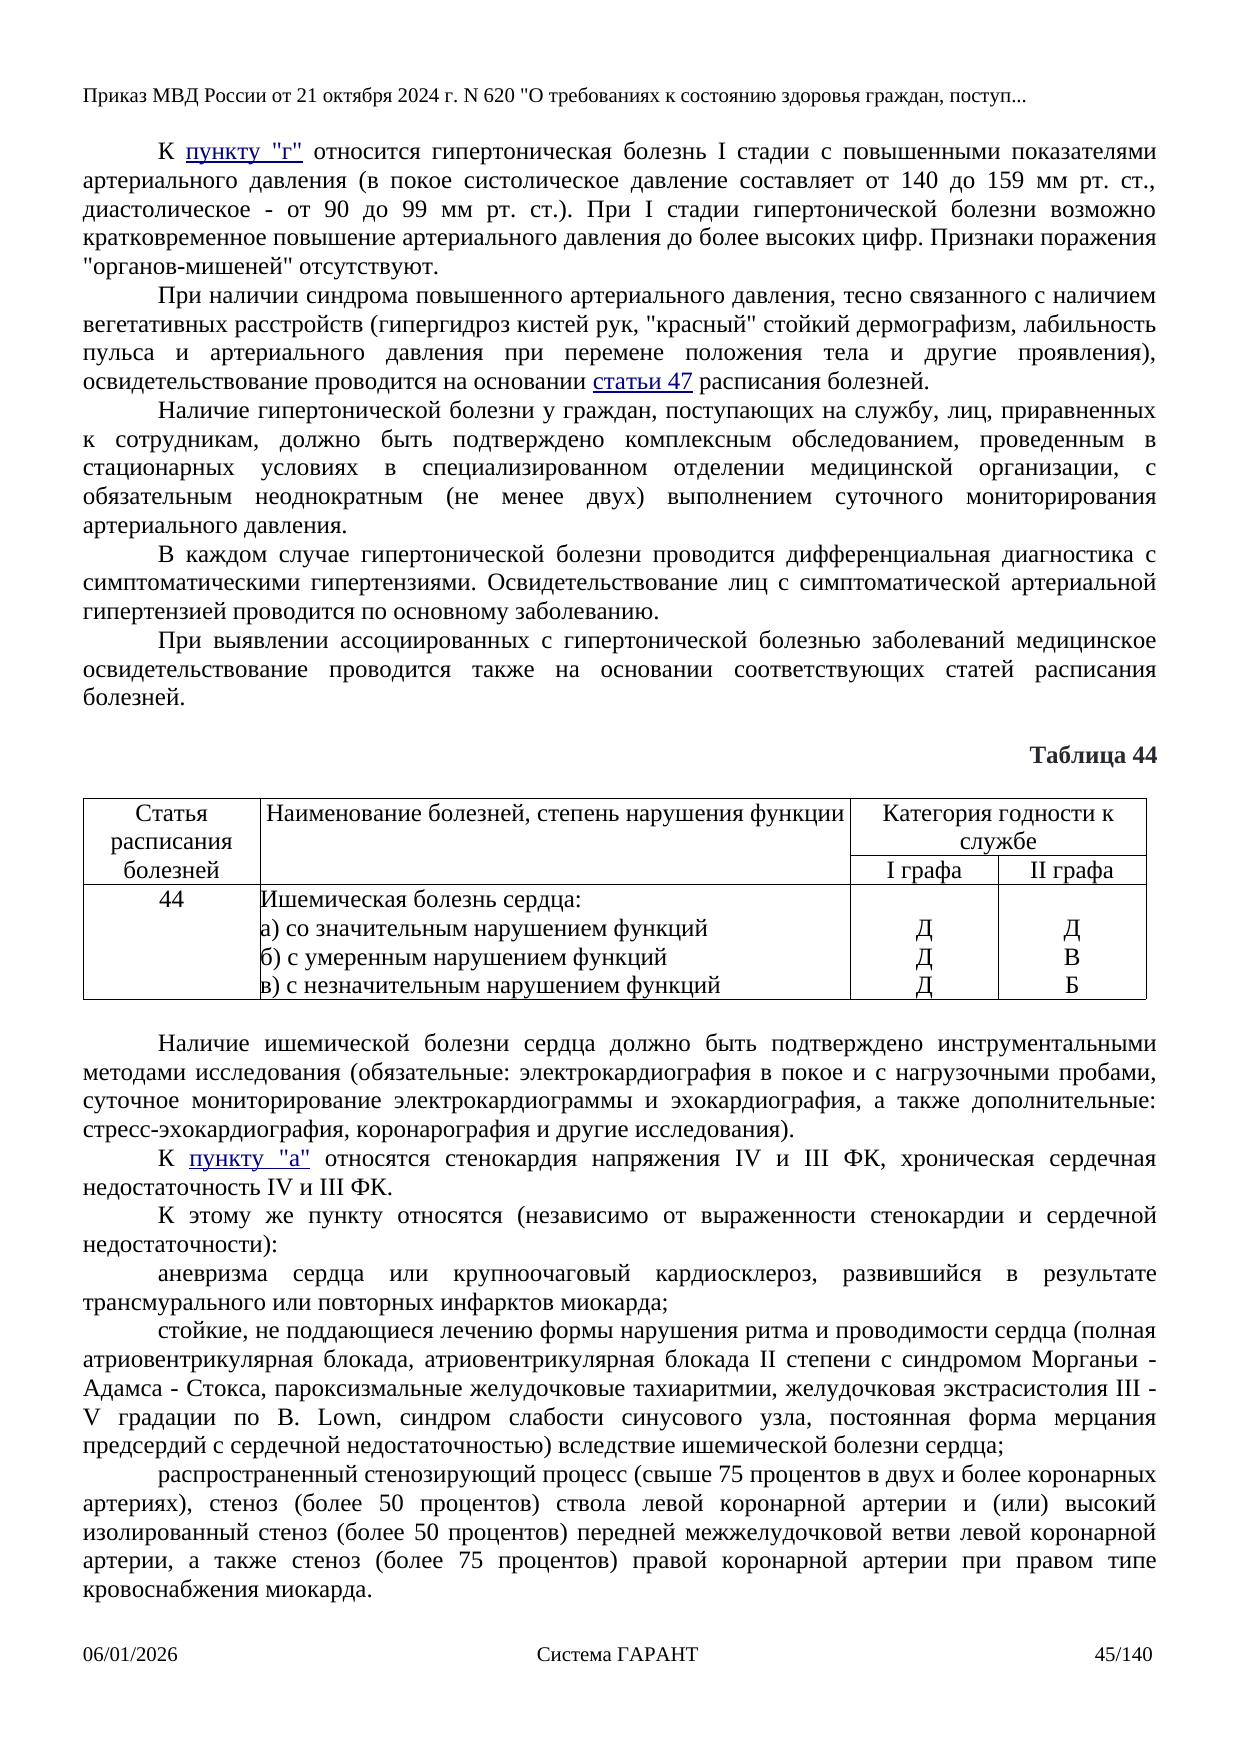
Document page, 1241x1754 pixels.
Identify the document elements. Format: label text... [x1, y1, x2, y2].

table_cell б) с умеренным нарушением функций [261, 942, 850, 970]
table_cell [84, 970, 260, 999]
table_cell В [999, 942, 1146, 970]
table_cell [999, 885, 1146, 913]
table_cell Д [851, 970, 998, 999]
table_cell а) со значительным нарушением функций [261, 913, 850, 942]
table_cell 44 [84, 885, 260, 913]
table_cell [851, 885, 998, 913]
text К пункту "г" относится гипертоническая болезнь I стадии с повышенными показателями артериального давления (в покое систолическое давление составляет от 140 до 159 мм рт. ст., диастолическое - от 90 до 99 мм рт. ст.). При I стадии гипертонической болезни возможно кратковременное повышение артериального давления до более высоких цифр. Признаки поражения "органов-мишеней" отсутствуют. [83, 136, 1157, 280]
table_cell Д [999, 913, 1146, 942]
text стойкие, не поддающиеся лечению формы нарушения ритма и проводимости сердца (полная атриовентрикулярная блокада, атриовентрикулярная блокада II степени с синдромом Морганьи - Адамса - Стокса, пароксизмальные желудочковые тахиаритмии, желудочковая экстрасистолия III - V градации по В. Lown, синдром слабости синусового узла, постоянная форма мерцания предсердий с сердечной недостаточностью) вследствие ишемической болезни сердца; [83, 1315, 1157, 1459]
table_cell в) с незначительным нарушением функций [261, 970, 850, 999]
text Наличие гипертонической болезни у граждан, поступающих на службу, лиц, приравненных к сотрудникам, должно быть подтверждено комплексным обследованием, проведенным в стационарных условиях в специализированном отделении медицинской организации, с обязательным неоднократным (не менее двух) выполнением суточного мониторирования артериального давления. [83, 395, 1157, 539]
table_cell [84, 942, 260, 970]
table_cell Д [851, 913, 998, 942]
table_cell Б [999, 970, 1146, 999]
table_cell [84, 913, 260, 942]
text аневризма сердца или крупноочаговый кардиосклероз, развившийся в результате трансмурального или повторных инфарктов миокарда; [83, 1258, 1157, 1315]
text К пункту "а" относятся стенокардия напряжения IV и III ФК, хроническая сердечная недостаточность IV и III ФК. [83, 1143, 1157, 1200]
text Таблица 44 [83, 740, 1157, 769]
table_cell Д [851, 942, 998, 970]
text Наличие ишемической болезни сердца должно быть подтверждено инструментальными методами исследования (обязательные: электрокардиография в покое и с нагрузочными пробами, суточное мониторирование электрокардиограммы и эхокардиография, а также дополнительные: стресс-эхокардиография, коронарография и другие исследования). [83, 1028, 1157, 1143]
table_header Категория годности к службе [851, 799, 1146, 855]
text При наличии синдрома повышенного артериального давления, тесно связанного с наличием вегетативных расстройств (гипергидроз кистей рук, "красный" стойкий дермографизм, лабильность пульса и артериального давления при перемене положения тела и другие проявления), освидетельствование проводится на основании статьи 47 расписания болезней. [83, 280, 1157, 395]
text распространенный стенозирующий процесс (свыше 75 процентов в двух и более коронарных артериях), стеноз (более 50 процентов) ствола левой коронарной артерии и (или) высокий изолированный стеноз (более 50 процентов) передней межжелудочковой ветви левой коронарной артерии, а также стеноз (более 75 процентов) правой коронарной артерии при правом типе кровоснабжения миокарда. [83, 1459, 1157, 1603]
text К этому же пункту относятся (независимо от выраженности стенокардии и сердечной недостаточности): [83, 1200, 1157, 1258]
table_cell I графа [851, 856, 998, 884]
text При выявлении ассоциированных с гипертонической болезнью заболеваний медицинское освидетельствование проводится также на основании соответствующих статей расписания болезней. [83, 625, 1157, 711]
text В каждом случае гипертонической болезни проводится дифференциальная диагностика с симптоматическими гипертензиями. Освидетельствование лиц с симптоматической артериальной гипертензией проводится по основному заболеванию. [83, 539, 1157, 625]
table_cell II графа [999, 856, 1146, 884]
table_cell Ишемическая болезнь сердца: [261, 885, 850, 913]
table_header Наименование болезней, степень нарушения функции [261, 799, 850, 884]
table_header Статья расписания болезней [84, 799, 260, 884]
